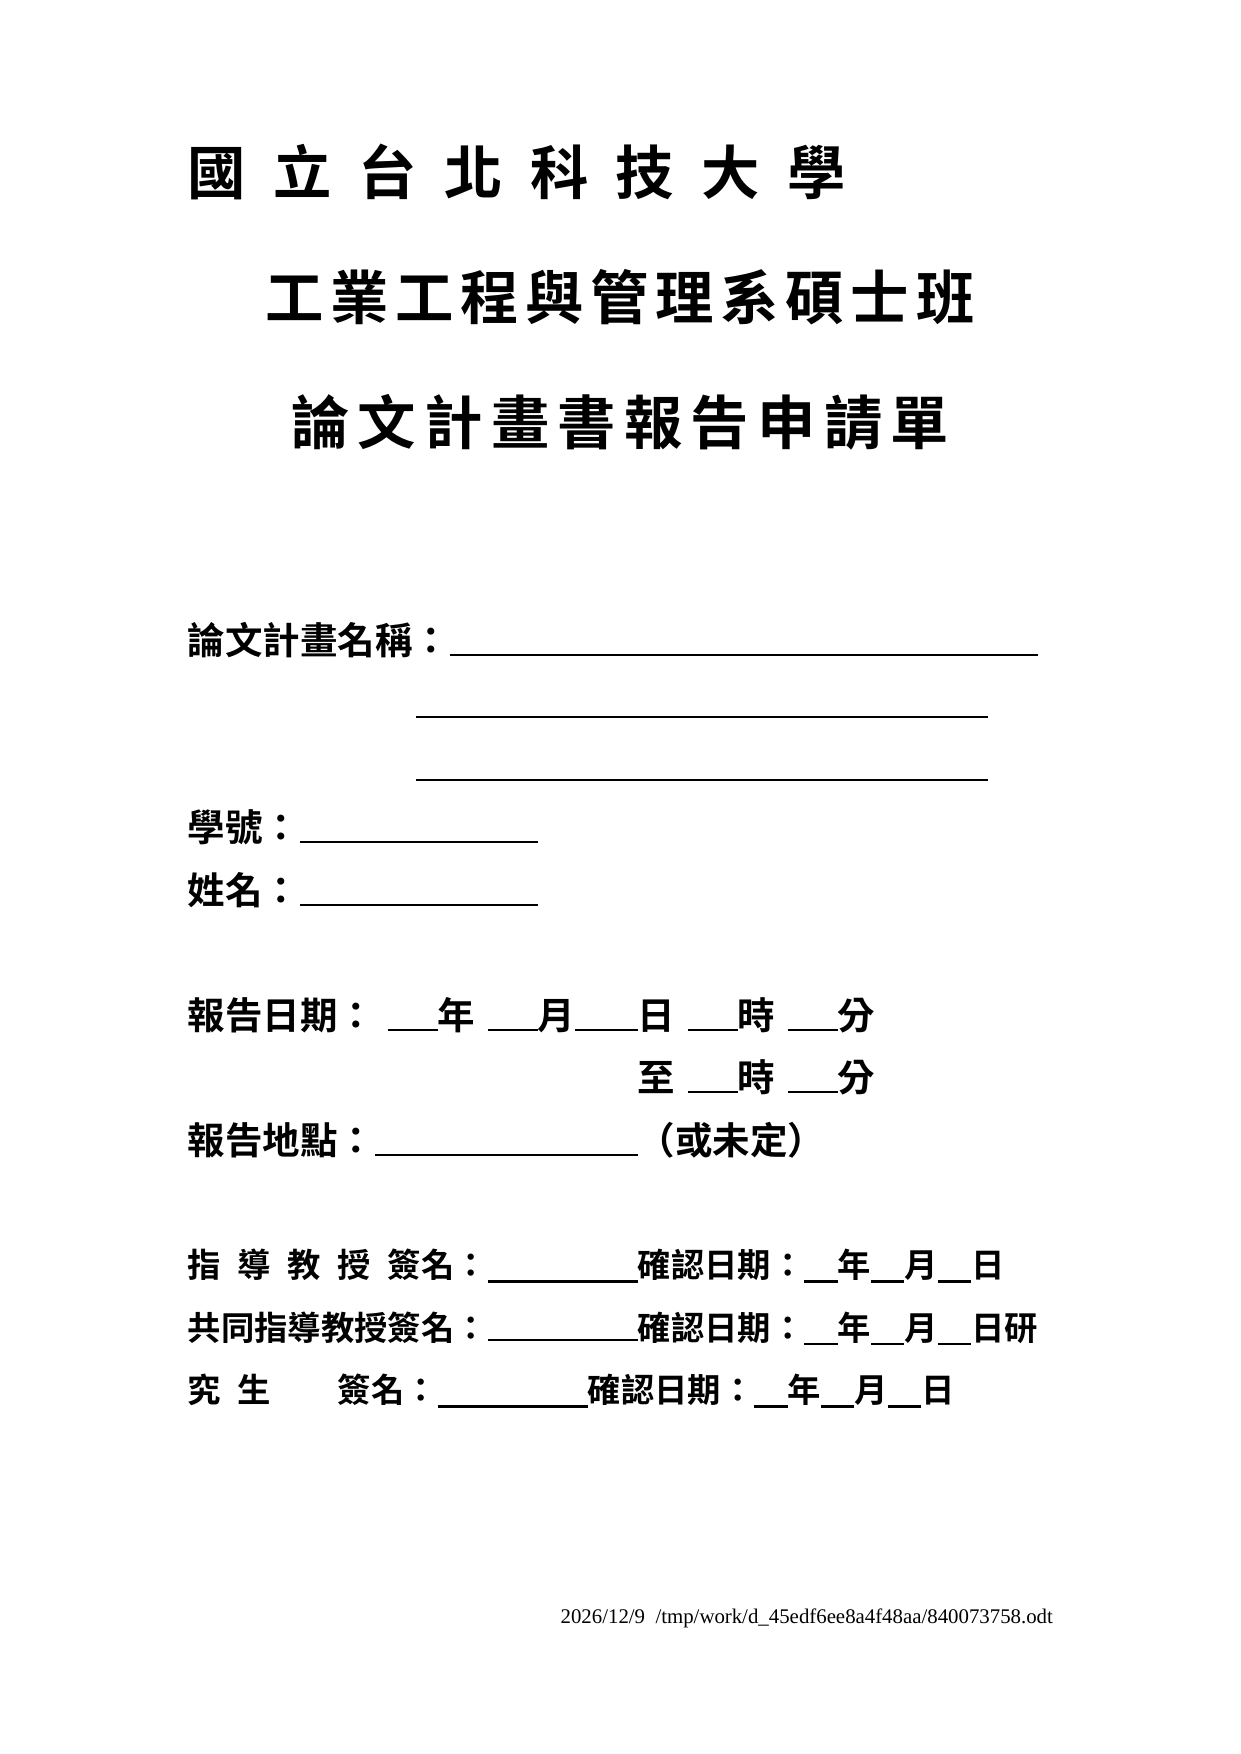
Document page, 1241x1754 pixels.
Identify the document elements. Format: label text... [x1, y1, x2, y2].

text 共同指導教授簽名： 確認日期： 年 月 日研 究 生 簽名： 確認日期： 年 月 日 [187, 1284, 1053, 1409]
text 指 導 教 授 簽名： 確認日期： 年 月 日 [187, 1221, 1053, 1284]
text 報告地點： （或未定） [187, 1096, 1053, 1159]
text 學號： [187, 784, 1053, 846]
text 論文計畫名稱： [187, 596, 1053, 659]
text 國立台北科技大學 [187, 96, 1053, 221]
text 論文計畫書報告申請單 [187, 346, 1053, 471]
text 工業工程與管理系碩士班 [187, 221, 1053, 346]
text 姓名： [187, 846, 1053, 909]
text 報告日期： 年 月 日 時 分 [187, 971, 1053, 1034]
text 至 時 分 [187, 1034, 1053, 1096]
